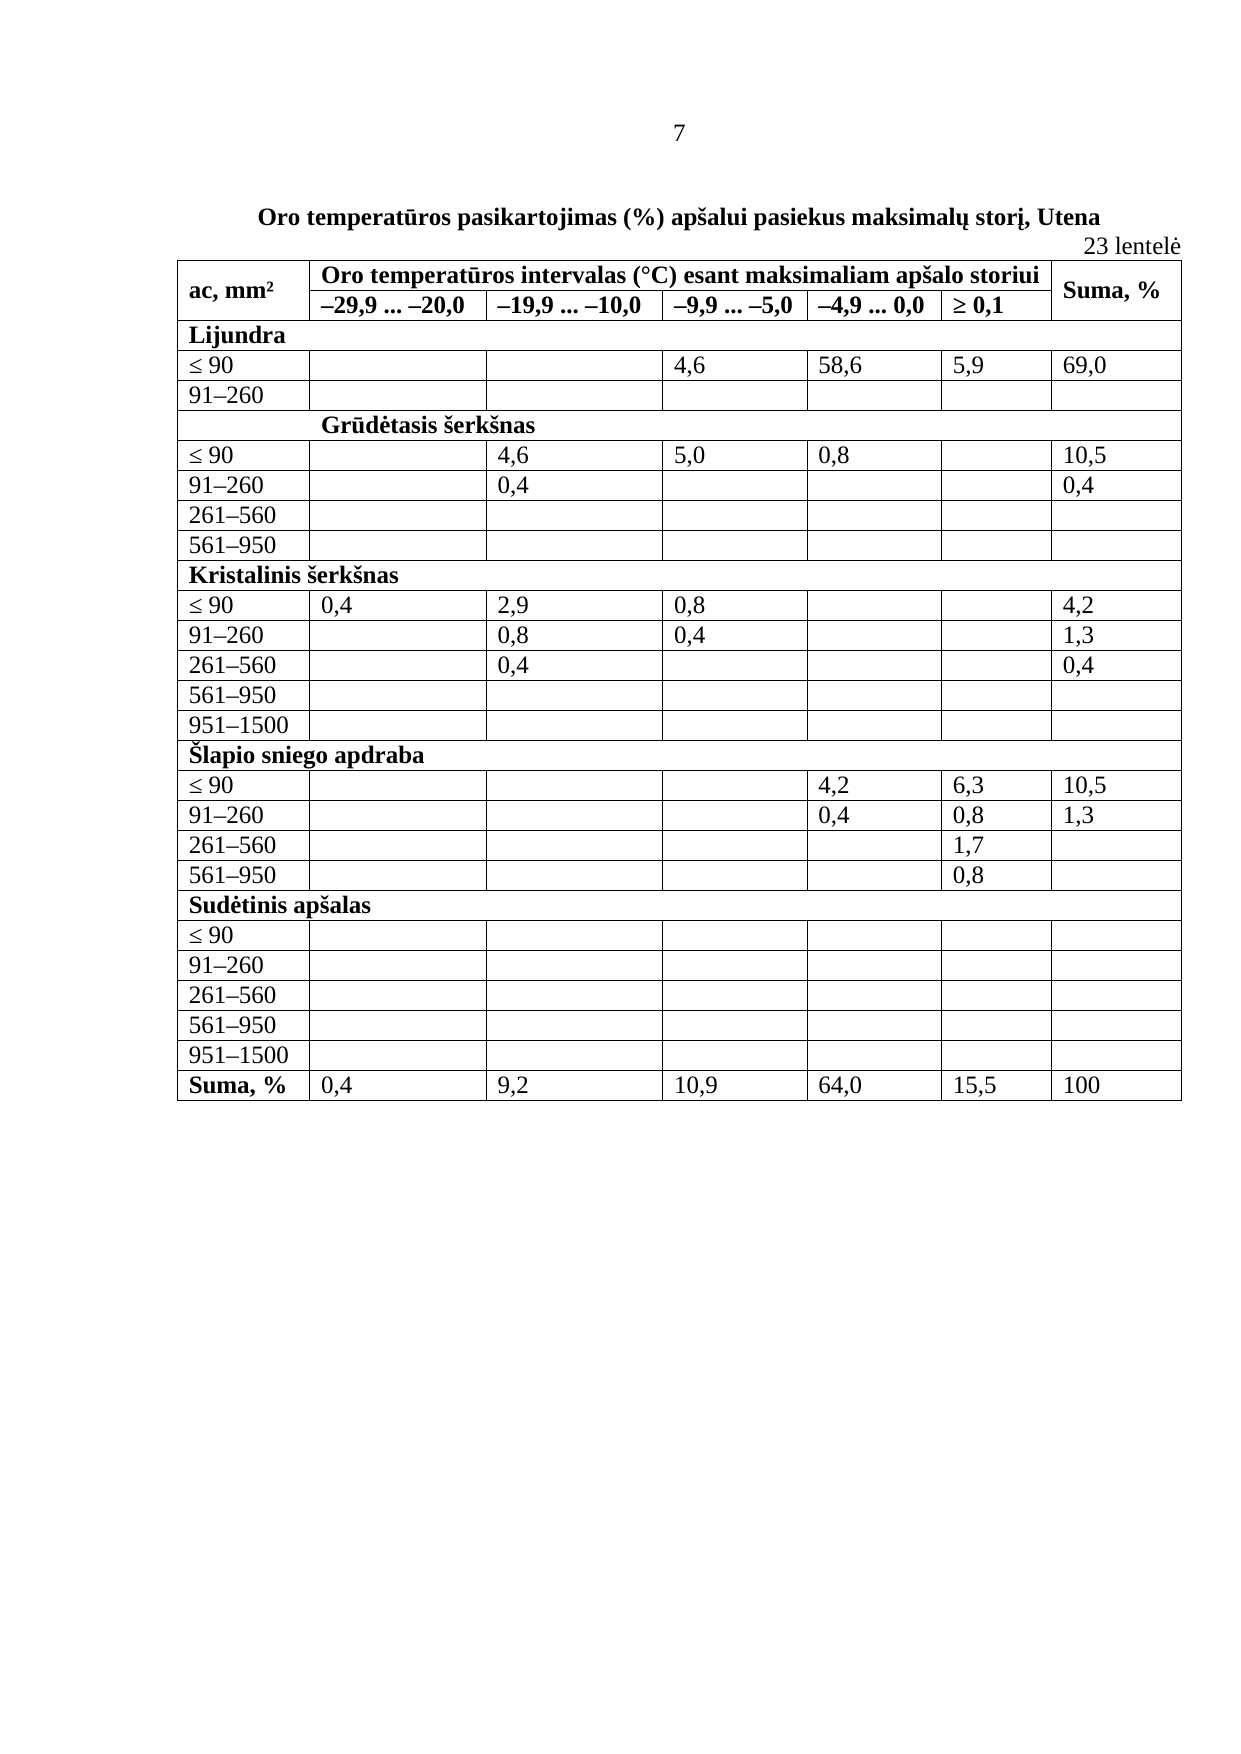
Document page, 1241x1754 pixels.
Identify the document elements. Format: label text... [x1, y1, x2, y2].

text 23 lentelė [177, 231, 1181, 259]
text Oro temperatūros pasikartojimas (%) apšalui pasiekus maksimalų storį, Utena [177, 202, 1181, 231]
